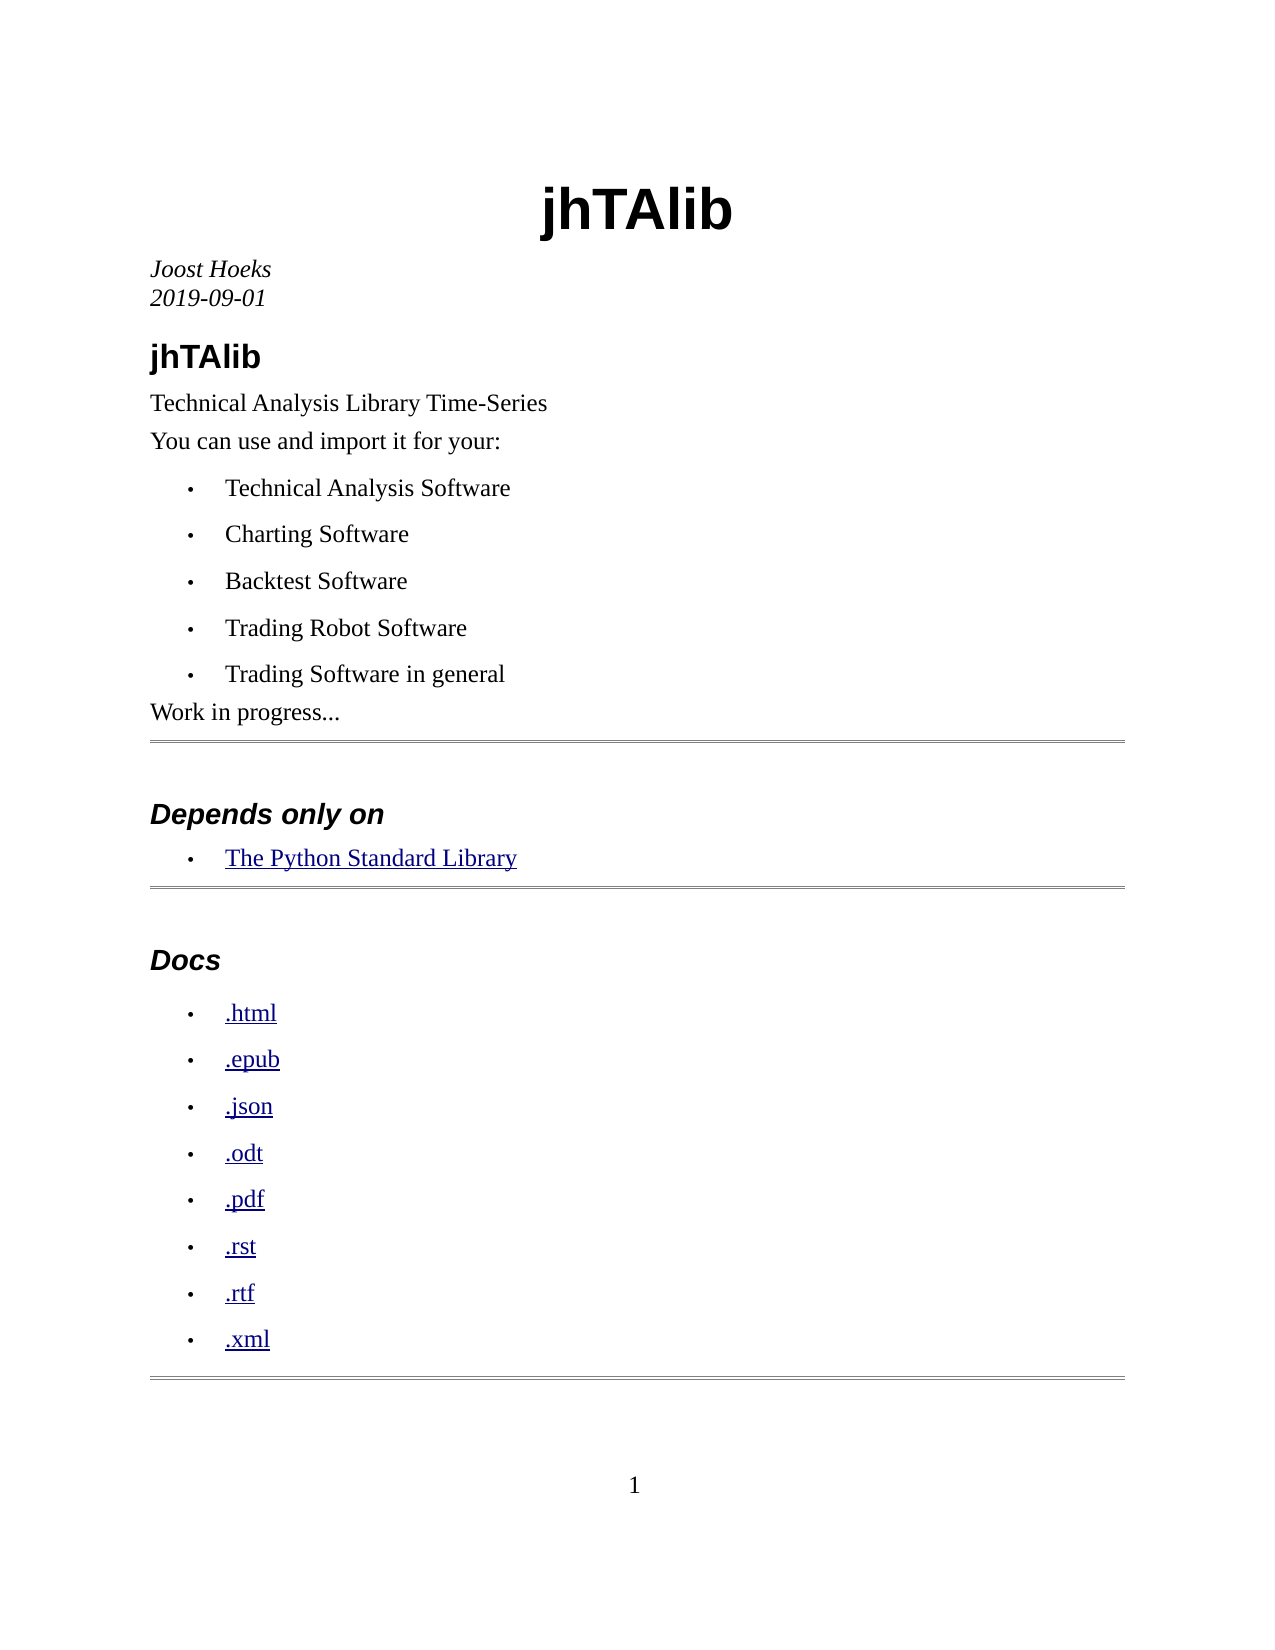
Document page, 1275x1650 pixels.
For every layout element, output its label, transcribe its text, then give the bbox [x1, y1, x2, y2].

list .xml [187, 1324, 1125, 1353]
list .odt [187, 1138, 1125, 1167]
text You can use and import it for your: [150, 426, 1125, 455]
list .json [187, 1091, 1125, 1120]
title jhTAlib [150, 175, 1125, 242]
text Joost Hoeks [150, 254, 1125, 283]
subtitle Docs [150, 943, 1125, 976]
list .html [187, 998, 1125, 1027]
list .rst [187, 1231, 1125, 1260]
list Charting Software [187, 519, 1125, 548]
list .rtf [187, 1278, 1125, 1307]
list The Python Standard Library [187, 843, 1125, 872]
list Trading Software in general [187, 659, 1125, 688]
list Trading Robot Software [187, 613, 1125, 641]
list .pdf [187, 1184, 1125, 1213]
text 2019-09-01 [150, 283, 1125, 312]
list .epub [187, 1044, 1125, 1073]
text Work in progress... [150, 697, 1125, 726]
subtitle jhTAlib [150, 337, 1125, 376]
subtitle Depends only on [150, 797, 1125, 830]
list Technical Analysis Software [187, 473, 1125, 501]
list Backtest Software [187, 566, 1125, 595]
text Technical Analysis Library Time-Series [150, 388, 1125, 417]
